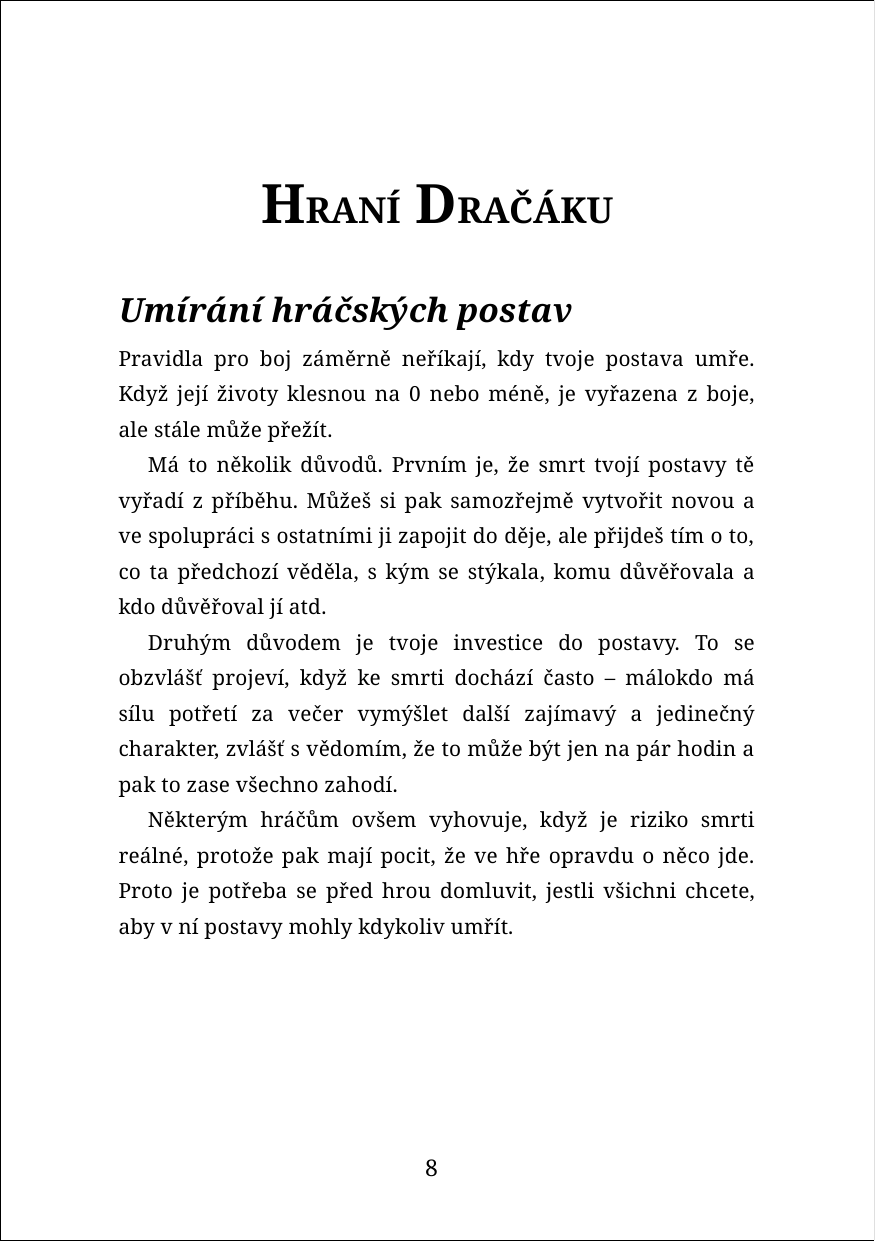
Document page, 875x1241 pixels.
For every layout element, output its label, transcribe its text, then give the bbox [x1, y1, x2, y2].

subtitle Umírání hráčských postav [118, 287, 756, 332]
text Pravidla pro boj záměrně neříkají, kdy tvoje postava umře. Když její životy klesnou na 0 nebo méně, je vyřazena z boje, ale stále může přežít. Má to několik důvodů. Prvním je, že smrt tvojí postavy tě vyřadí z příběhu. Můžeš si pak samozřejmě vytvořit novou a ve spolupráci s ostatními ji zapojit do děje, ale přijdeš tím o to, co ta předchozí věděla, s kým se stýkala, komu důvěřovala a kdo důvěřoval jí atd. Druhým důvodem je tvoje investice do postavy. To se obzvlášť projeví, když ke smrti dochází často – málokdo má sílu potřetí za večer vymýšlet další zajímavý a jedinečný charakter, zvlášť s vědomím, že to může být jen na pár hodin a pak to zase všechno zahodí. Některým hráčům ovšem vyhovuje, když je riziko smrti reálné, protože pak mají pocit, že ve hře opravdu o něco jde. Proto je potřeba se před hrou domluvit, jestli všichni chcete, aby v ní postavy mohly kdykoliv umřít. [118, 344, 756, 941]
subtitle Hraní Dračáku [118, 166, 756, 239]
